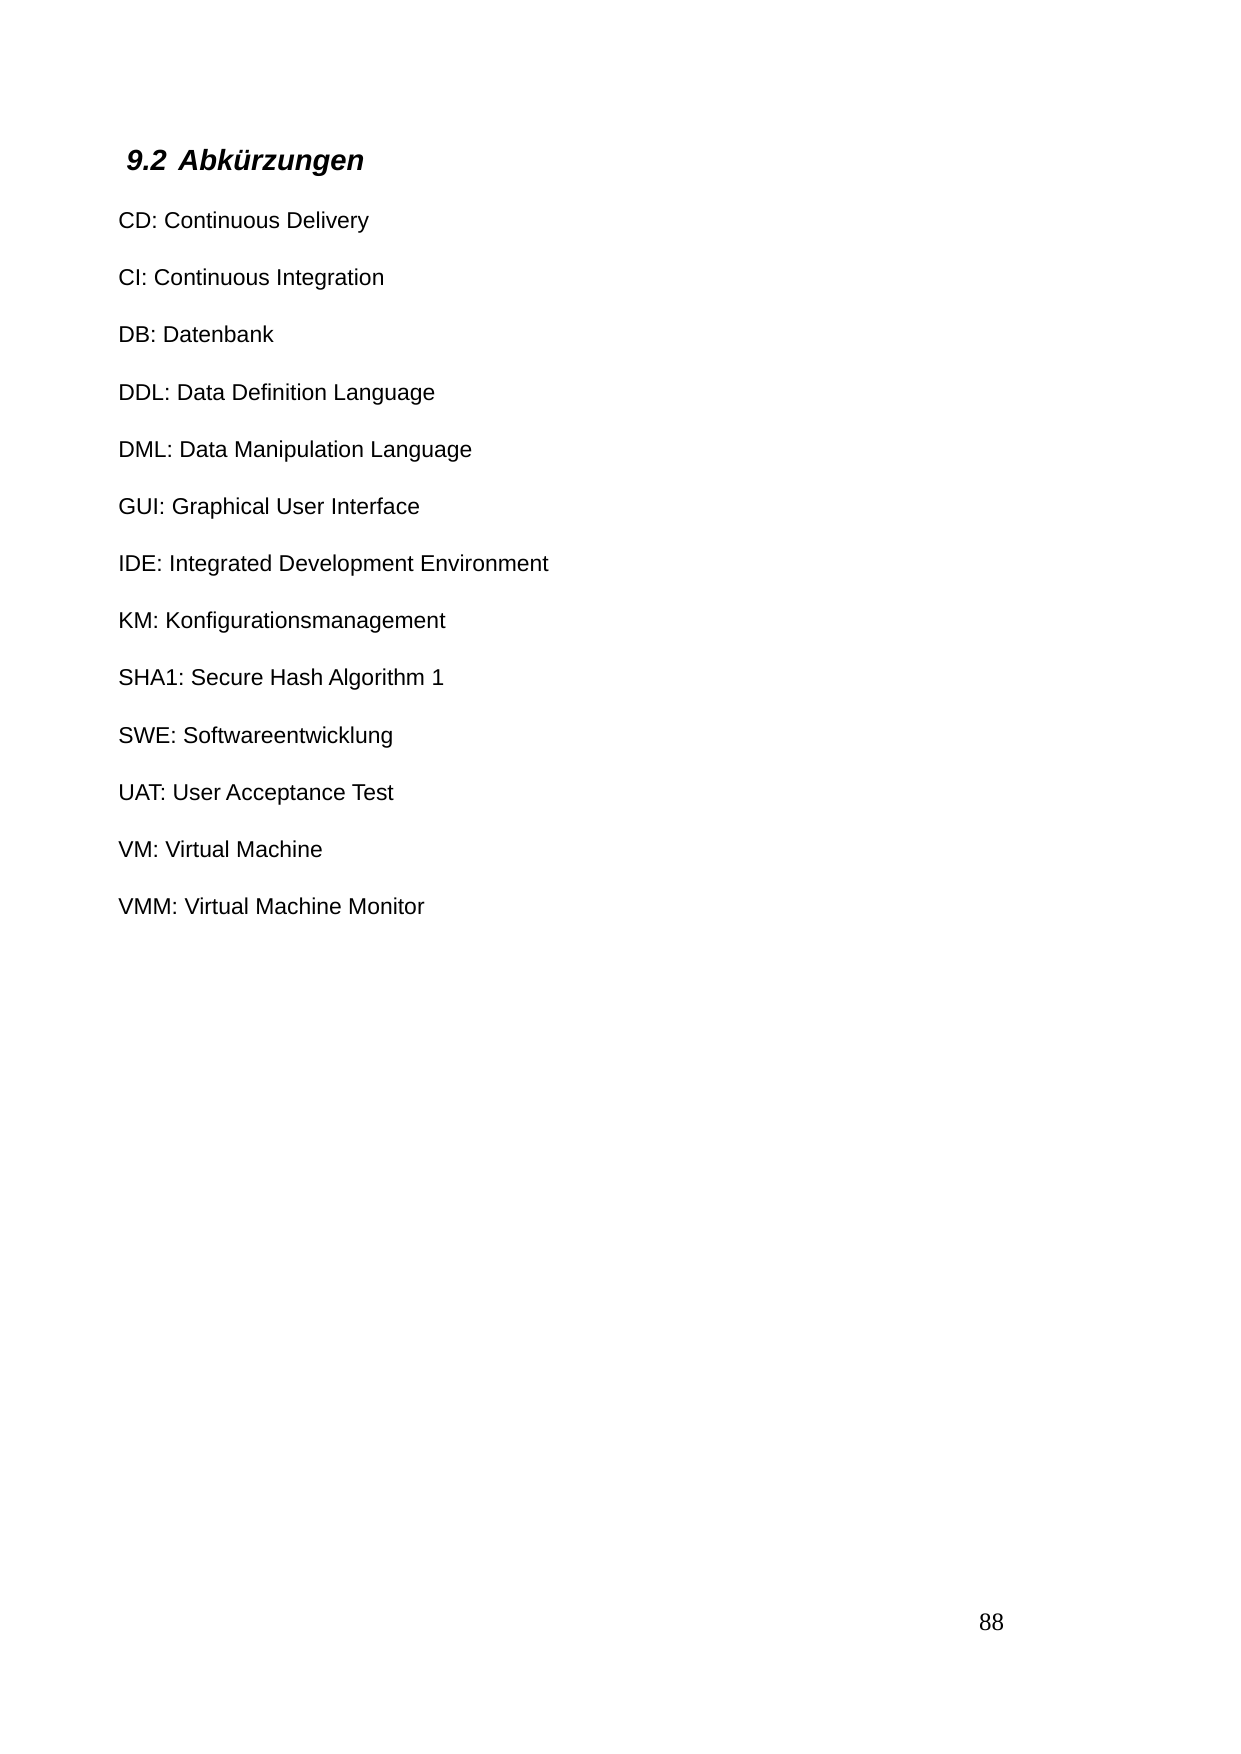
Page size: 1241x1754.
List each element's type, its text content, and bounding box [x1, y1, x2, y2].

subtitle Abkürzungen [118, 143, 1004, 177]
text KM: Konfigurationsmanagement [118, 607, 1004, 633]
text SWE: Softwareentwicklung [118, 722, 1004, 748]
text IDE: Integrated Development Environment [118, 550, 1004, 576]
text VMM: Virtual Machine Monitor [118, 893, 1004, 919]
text CD: Continuous Delivery [118, 207, 1004, 233]
text UAT: User Acceptance Test [118, 779, 1004, 805]
text VM: Virtual Machine [118, 836, 1004, 862]
text DB: Datenbank [118, 321, 1004, 348]
text GUI: Graphical User Interface [118, 493, 1004, 519]
text SHA1: Secure Hash Algorithm 1 [118, 664, 1004, 691]
text CI: Continuous Integration [118, 264, 1004, 290]
text DML: Data Manipulation Language [118, 436, 1004, 462]
text DDL: Data Definition Language [118, 378, 1004, 405]
